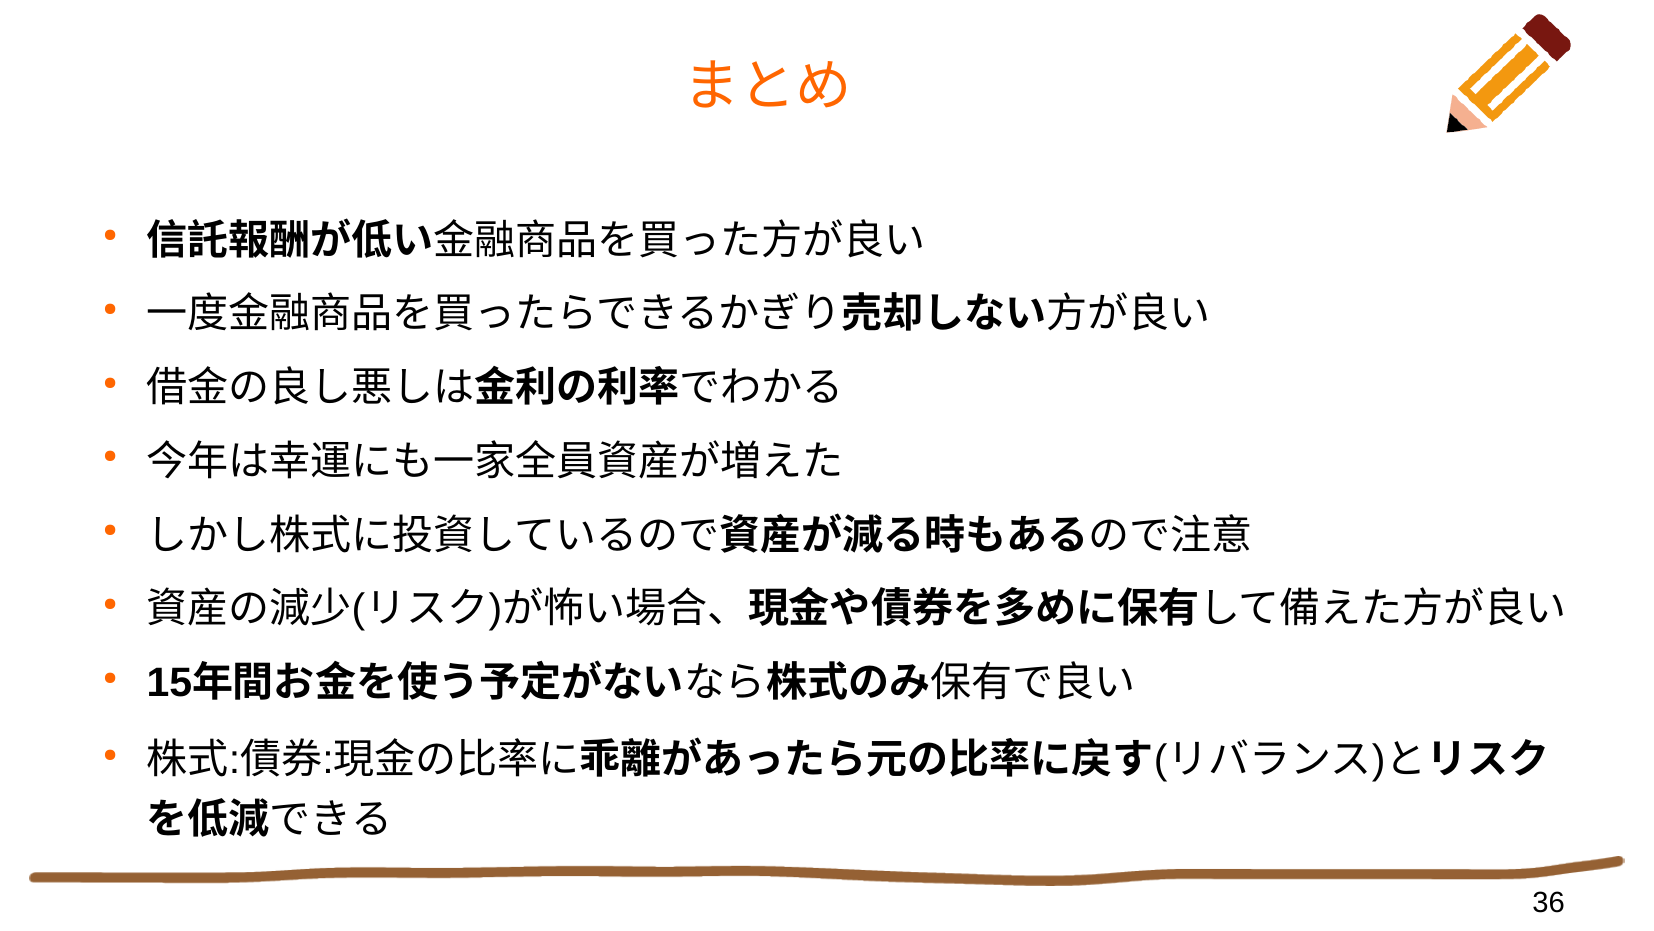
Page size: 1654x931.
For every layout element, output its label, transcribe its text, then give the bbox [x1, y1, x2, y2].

picture [1446, 14, 1571, 133]
title まとめ [88, 29, 1447, 133]
picture [29, 856, 1625, 886]
list 信託報酬が低い金融商品を買った方が良い 一度金融商品を買ったらできるかぎり売却しない方が良い 借金の良し悪しは金利の利率でわかる 今年は幸運にも一家全員資産が増えた しかし株式に投資しているので資産が減る時もあるので注意 資産の減少(リスク)が怖い場合、現金や債券を多めに保有して備えた方が良い 15年間お金を使う予定がないなら株式のみ保有で良い 株式:債券:現金の比率に乖離があったら元の比率に戻す(リバランス)とリスクを低減できる [88, 206, 1576, 857]
